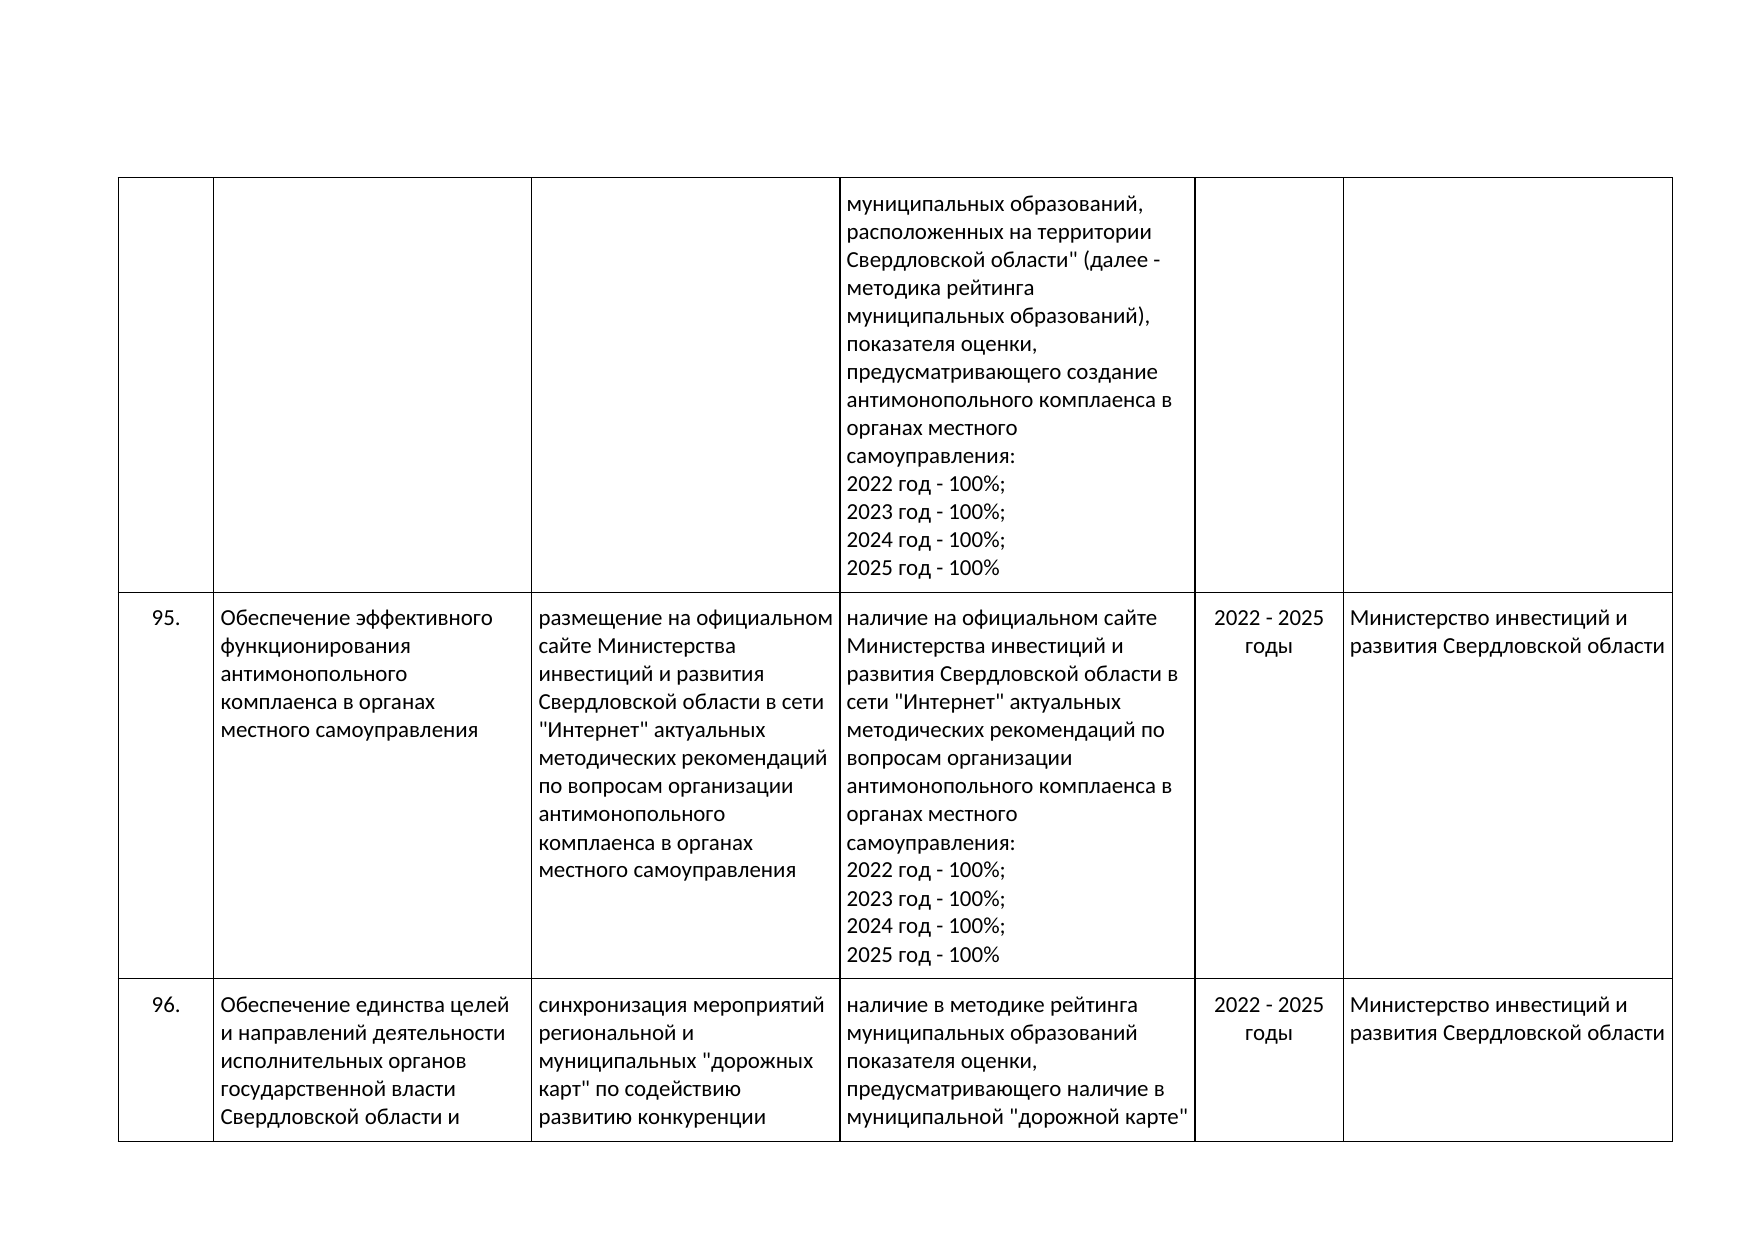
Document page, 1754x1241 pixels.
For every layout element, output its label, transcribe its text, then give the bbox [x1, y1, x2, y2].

table_cell Обеспечение единства целей и направлений деятельности исполнительных органов государственной власти Свердловской области и [214, 979, 531, 1141]
table_cell Министерство инвестиций и развития Свердловской области [1344, 979, 1672, 1141]
table_cell Обеспечение эффективного функционирования антимонопольного комплаенса в органах местного самоуправления [214, 593, 531, 978]
table_cell [1673, 978, 1677, 1141]
table_cell [1673, 177, 1677, 592]
table_cell Министерство инвестиций и развития Свердловской области [1344, 593, 1672, 978]
table_cell наличие на официальном сайте Министерства инвестиций и развития Свердловской области в сети "Интернет" актуальных методических рекомендаций по вопросам организации антимонопольного комплаенса в органах местного самоуправления: 2022 год - 100%; 2023 год - 100%; 2024 год - 100%; 2025 год - 100% [841, 593, 1194, 978]
table_cell наличие в методике рейтинга муниципальных образований показателя оценки, предусматривающего наличие в муниципальной "дорожной карте" [841, 979, 1194, 1141]
table_cell 95. [119, 593, 213, 978]
table_cell [1344, 178, 1672, 592]
table_cell [214, 178, 531, 592]
table_cell муниципальных образований, расположенных на территории Свердловской области" (далее - методика рейтинга муниципальных образований), показателя оценки, предусматривающего создание антимонопольного комплаенса в органах местного самоуправления: 2022 год - 100%; 2023 год - 100%; 2024 год - 100%; 2025 год - 100% [841, 178, 1194, 592]
table_cell [1673, 592, 1677, 978]
table_cell [119, 178, 213, 592]
table_cell 96. [119, 979, 213, 1141]
table_cell [1196, 178, 1343, 592]
table_cell [532, 178, 839, 592]
table_cell синхронизация мероприятий региональной и муниципальных "дорожных карт" по содействию развитию конкуренции [532, 979, 839, 1141]
table_cell размещение на официальном сайте Министерства инвестиций и развития Свердловской области в сети "Интернет" актуальных методических рекомендаций по вопросам организации антимонопольного комплаенса в органах местного самоуправления [532, 593, 839, 978]
table_cell 2022 - 2025 годы [1196, 593, 1343, 978]
table_cell 2022 - 2025 годы [1196, 979, 1343, 1141]
